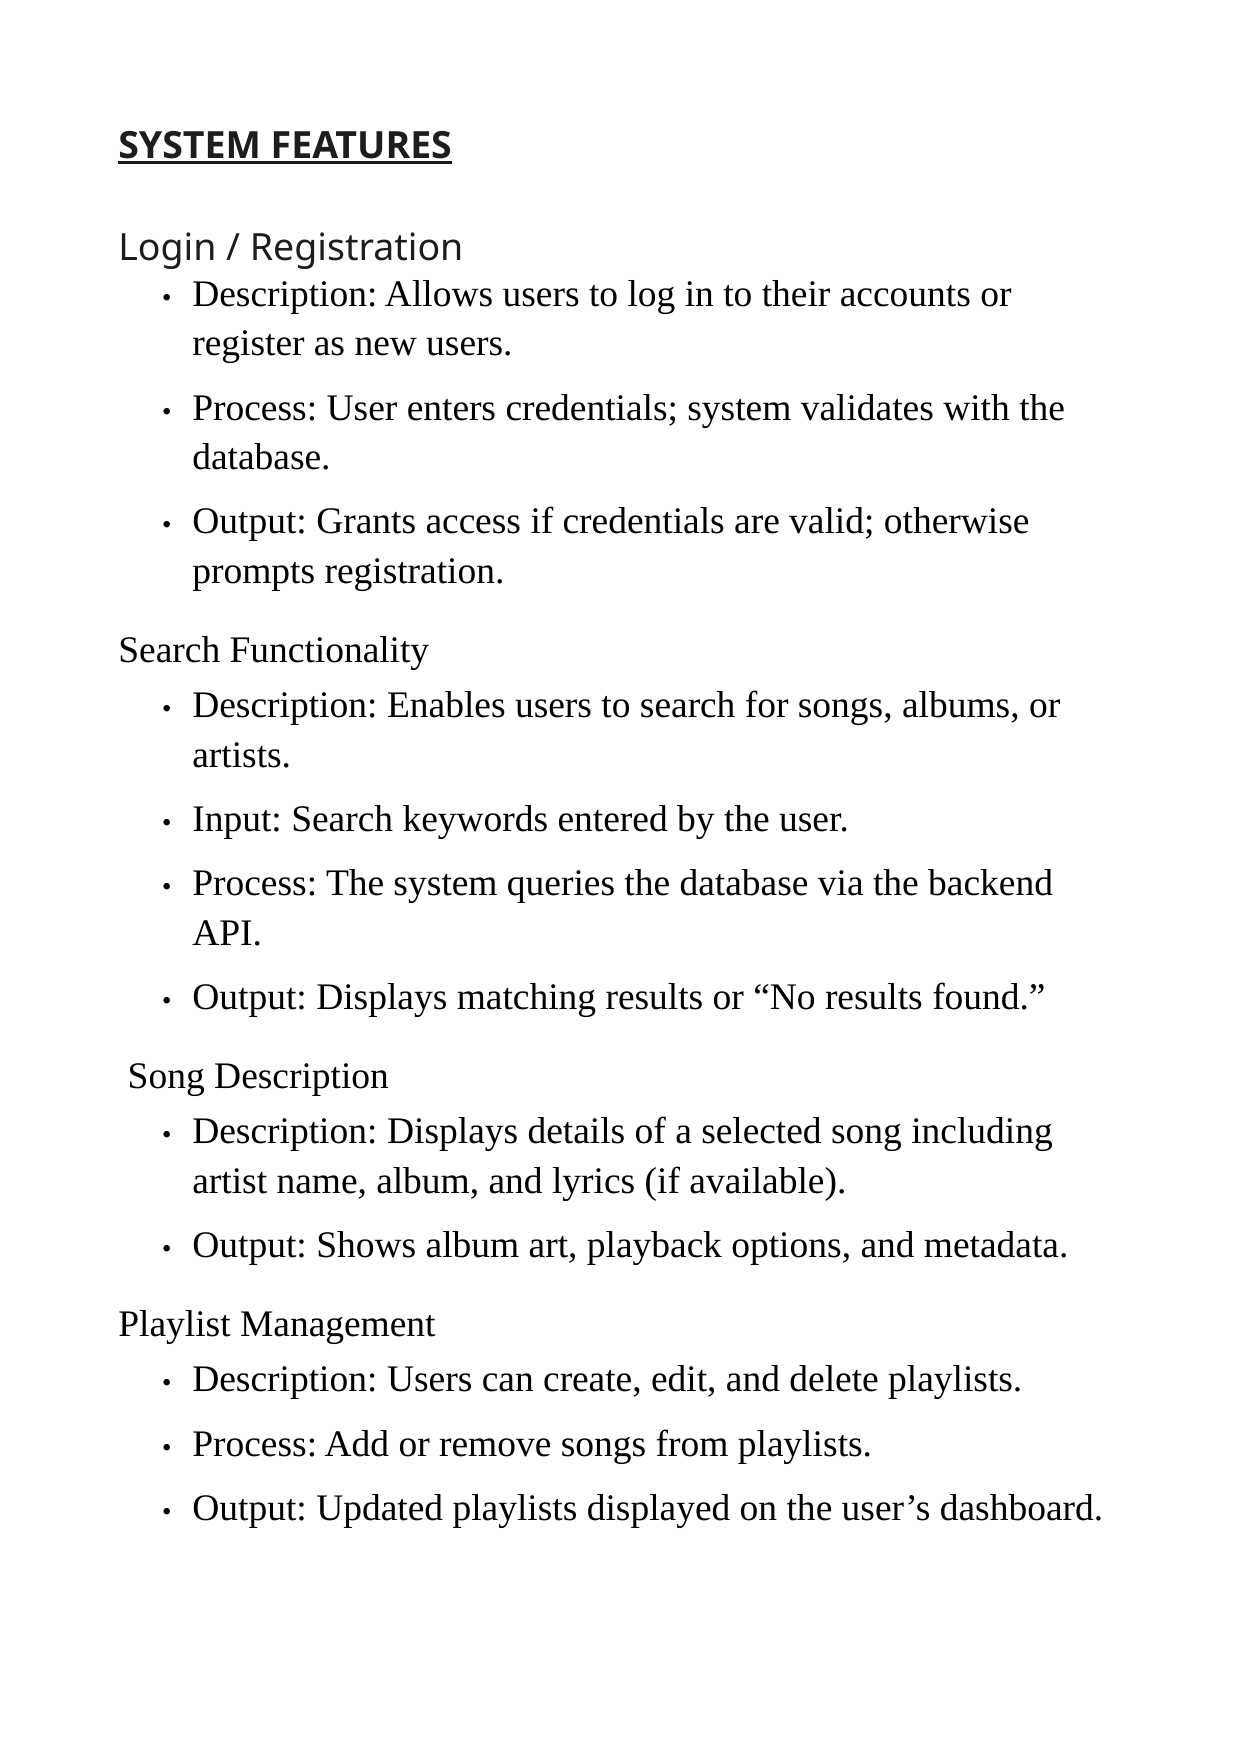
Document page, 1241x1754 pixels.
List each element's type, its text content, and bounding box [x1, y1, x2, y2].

list Output: Shows album art, playback options, and metadata. [162, 1222, 1122, 1266]
subtitle Song Description [118, 1053, 1122, 1096]
list Description: Enables users to search for songs, albums, or artists. [162, 683, 1122, 775]
list Output: Displays matching results or “No results found.” [162, 974, 1122, 1017]
list Description: Users can create, edit, and delete playlists. [162, 1357, 1122, 1400]
subtitle Playlist Management [118, 1301, 1122, 1344]
list Process: User enters credentials; system validates with the database. [162, 385, 1122, 478]
subtitle Search Functionality [118, 627, 1122, 670]
list Description: Displays details of a selected song including artist name, album, and lyrics (if available). [162, 1109, 1122, 1201]
list Process: Add or remove songs from playlists. [162, 1421, 1122, 1464]
text SYSTEM FEATURES Login / Registration [118, 118, 1122, 271]
list Input: Search keywords entered by the user. [162, 796, 1122, 839]
list Process: The system queries the database via the backend API. [162, 861, 1122, 953]
list Output: Updated playlists displayed on the user’s dashboard. [162, 1485, 1122, 1528]
list Description: Allows users to log in to their accounts or register as new users. [162, 271, 1122, 364]
list Output: Grants access if credentials are valid; otherwise prompts registration. [162, 499, 1122, 591]
